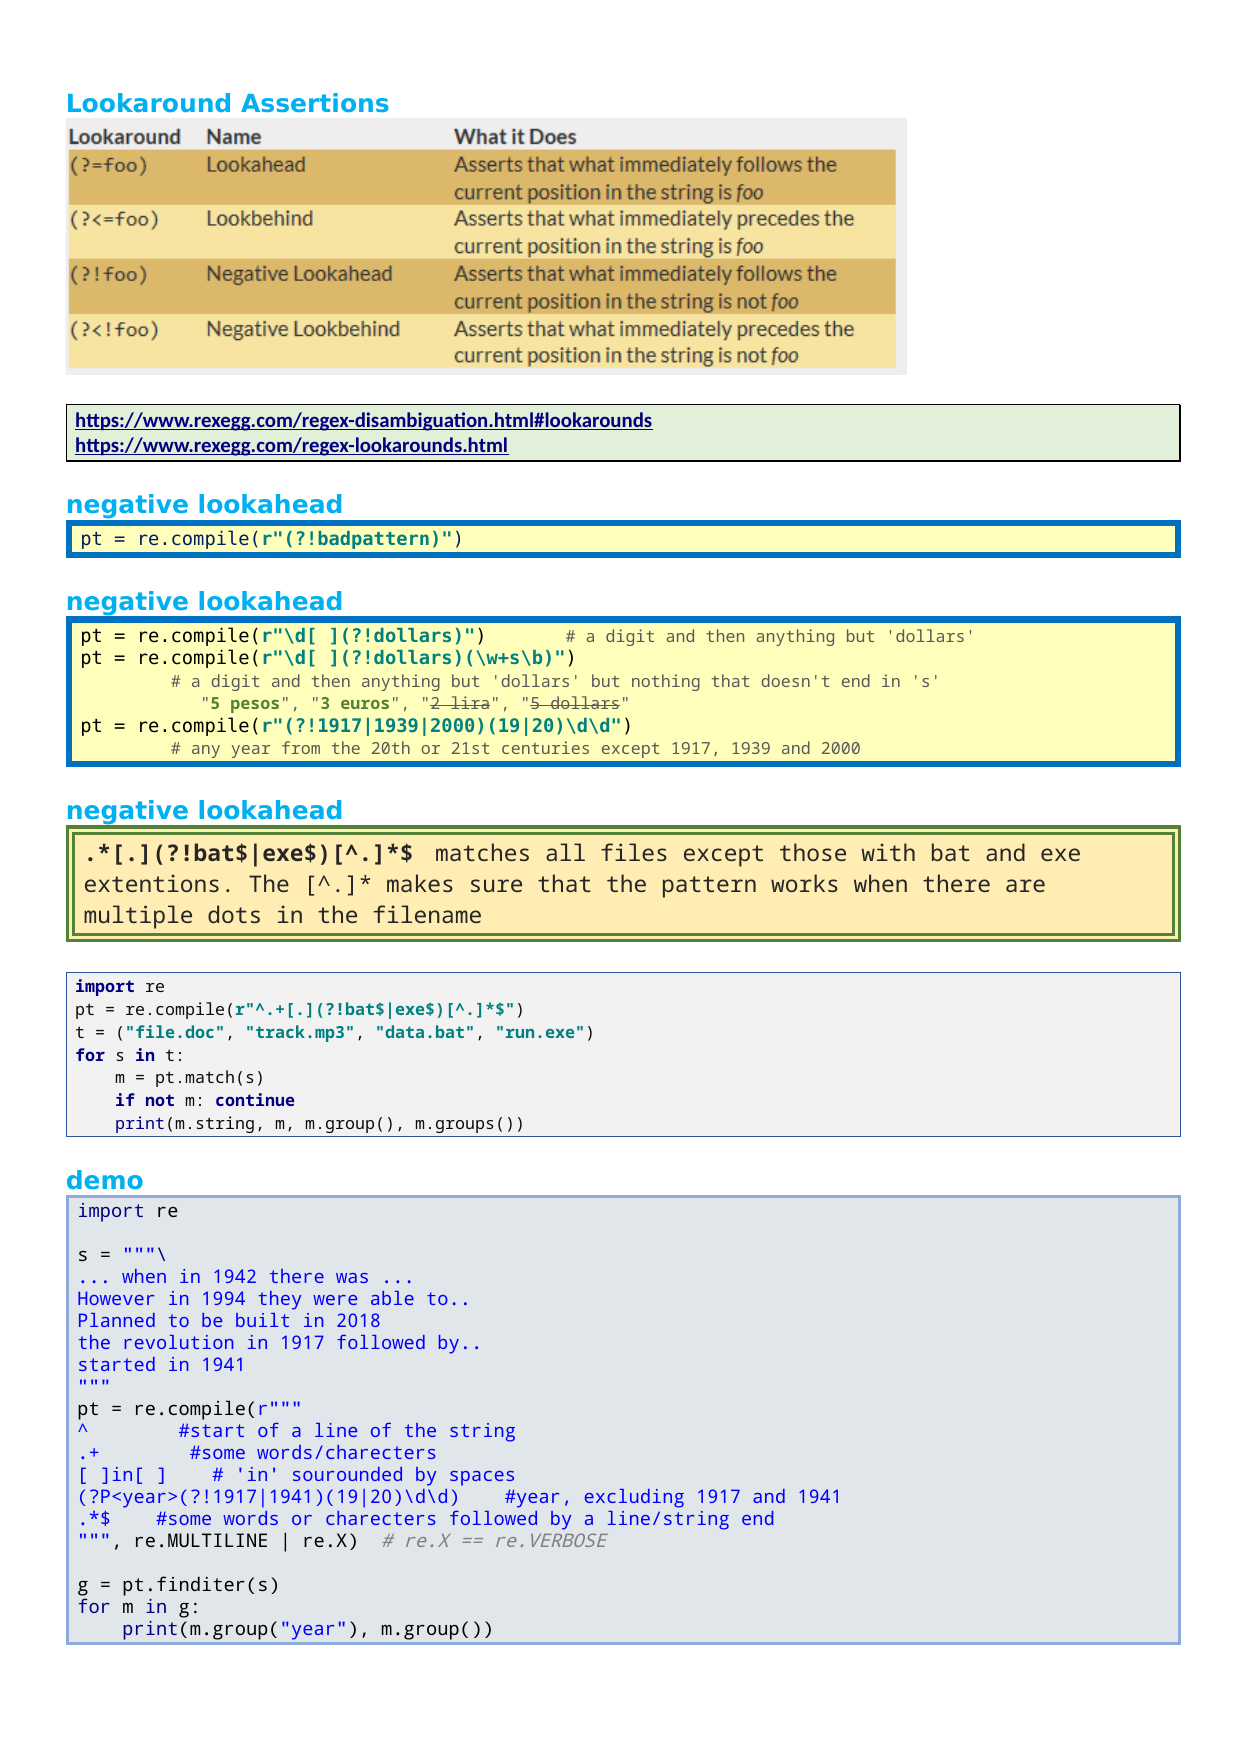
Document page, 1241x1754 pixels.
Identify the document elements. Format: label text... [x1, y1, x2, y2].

text https://www.rexegg.com/regex-lookarounds.html [67, 429, 1179, 460]
text pt = re.compile(r"\d[ ](?!dollars)") # a digit and then anything but 'dollars' [72, 623, 1175, 639]
text .*[.](?!bat$|exe$)[^.]*$ matches all files except those with bat and exe extentions. The [^.]* makes sure that the pattern works when there are multiple dots in the filename [69, 829, 1178, 939]
text import re pt = re.compile(r"^.+[.](?!bat$|exe$)[^.]*$") t = ("file.doc", "track.mp3", "data.bat", "run.exe") for s in t: m = pt.match(s) if not m: continue print(m.string, m, m.group(), m.groups()) [67, 973, 1180, 1136]
text https://www.rexegg.com/regex-disambiguation.html#lookarounds [67, 405, 1179, 429]
title Lookaround Assertions [66, 90, 1181, 119]
title negative lookahead [66, 491, 1181, 520]
text pt = re.compile(r"\d[ ](?!dollars)(\w+s\b)") [72, 639, 1175, 661]
picture [65, 118, 907, 375]
text # any year from the 20th or 21st centuries except 1917, 1939 and 2000 [72, 728, 1175, 761]
text import re s = """\ ... when in 1942 there was ... However in 1994 they were able to.. Planned to be built in 2018 the revolution in 1917 followed by.. started in 1941 """ pt = re.compile(r""" ^ #start of a line of the string .+ #some words/charecters [ ]in[ ] # 'in' sourounded by spaces (?P<year>(?!1917|1941)(19|20)\d\d) #year, excluding 1917 and 1941 .*$ #some words or charecters followed by a line/string end """, re.MULTILINE | re.X) # re.X == re.VERBOSE g = pt.finditer(s) for m in g: print(m.group("year"), m.group()) [69, 1198, 1178, 1642]
title demo [66, 1166, 1181, 1195]
text # a digit and then anything but 'dollars' but nothing that doesn't end in 's' "5 pesos", "3 euros", "2 lira", "5 dollars" [72, 661, 1175, 706]
title negative lookahead [66, 796, 1181, 825]
text pt = re.compile(r"(?!1917|1939|2000)(19|20)\d\d") [72, 706, 1175, 728]
text pt = re.compile(r"(?!badpattern)") [72, 526, 1175, 552]
title negative lookahead [66, 587, 1181, 616]
